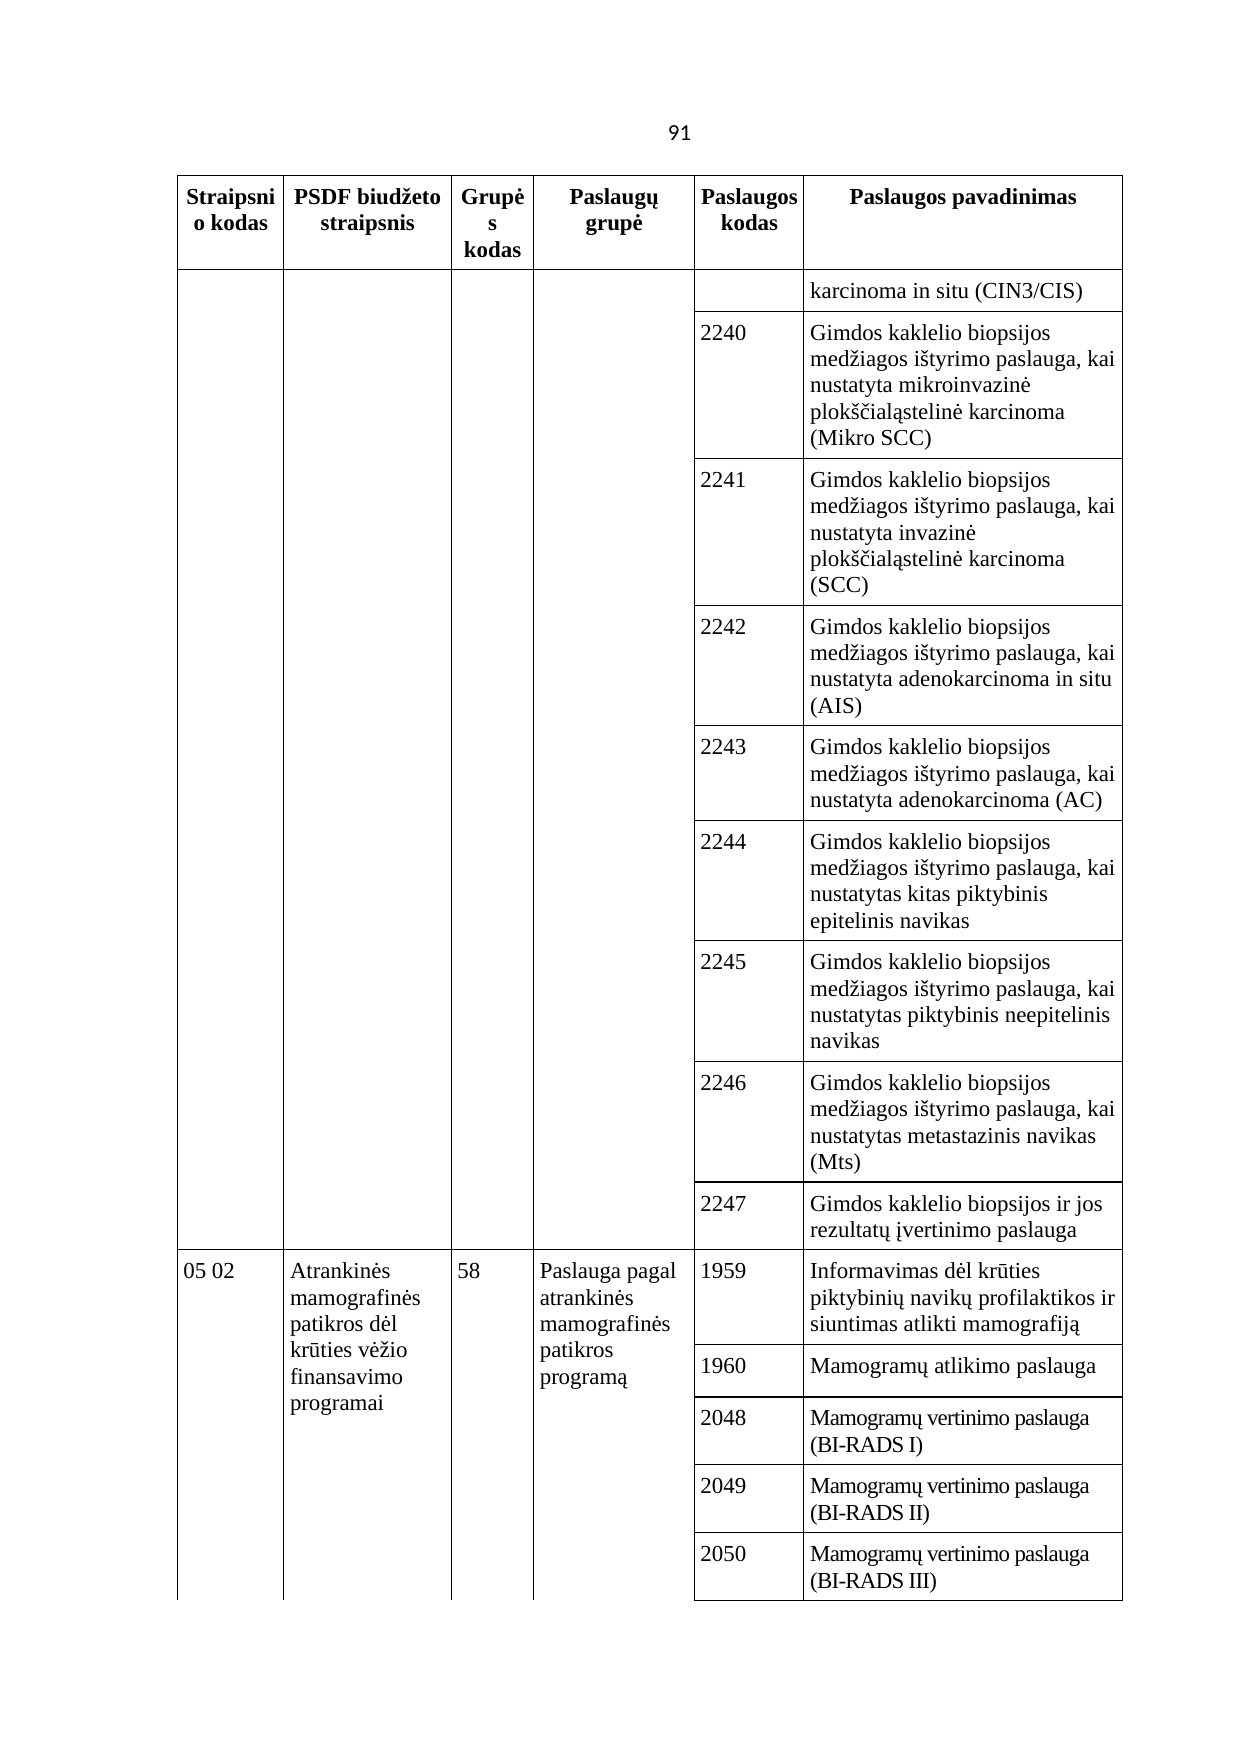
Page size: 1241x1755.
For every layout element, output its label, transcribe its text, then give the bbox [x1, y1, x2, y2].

table_cell karcinoma in situ (CIN3/CIS) [804, 270, 1122, 311]
table_cell [452, 1464, 533, 1532]
table_cell [534, 1181, 694, 1249]
table_header Paslaugos kodas [695, 176, 803, 269]
table_cell Informavimas dėl krūties piktybinių navikų profilaktikos ir siuntimas atlikti mamografiją [804, 1250, 1122, 1344]
table_cell 2048 [695, 1398, 803, 1464]
table_cell 2242 [695, 606, 803, 725]
table_cell [534, 725, 694, 819]
table_cell [452, 1181, 533, 1249]
table_cell 2049 [695, 1465, 803, 1532]
table_cell 2050 [695, 1533, 803, 1600]
table_header Paslaugų grupė [534, 176, 694, 269]
table_cell [284, 1464, 451, 1532]
table_cell [178, 1396, 283, 1464]
table_cell [452, 311, 533, 458]
table_cell [284, 270, 451, 311]
table_cell [284, 605, 451, 725]
table_cell [178, 1464, 283, 1532]
table_cell [534, 1396, 694, 1464]
table_cell [284, 1181, 451, 1249]
table_cell [534, 458, 694, 605]
table_cell Gimdos kaklelio biopsijos medžiagos ištyrimo paslauga, kai nustatyta mikroinvazinė plokščialąstelinė karcinoma (Mikro SCC) [804, 312, 1122, 458]
table_cell [452, 605, 533, 725]
table_cell [284, 1532, 451, 1600]
table_cell [534, 1464, 694, 1532]
table_cell [452, 1532, 533, 1600]
table_cell Paslauga pagal atrankinės mamografinės patikros programą [534, 1250, 694, 1396]
table_header Straipsnio kodas [178, 176, 283, 269]
table_cell Mamogramų vertinimo paslauga (BI-RADS I) [804, 1398, 1122, 1464]
table_cell [534, 820, 694, 940]
table_cell [534, 1061, 694, 1181]
table_cell 2241 [695, 459, 803, 605]
table_cell [452, 725, 533, 819]
table_cell Gimdos kaklelio biopsijos ir jos rezultatų įvertinimo paslauga [804, 1183, 1122, 1249]
table_cell [452, 1061, 533, 1181]
table_cell Mamogramų vertinimo paslauga (BI-RADS II) [804, 1465, 1122, 1532]
table_cell Gimdos kaklelio biopsijos medžiagos ištyrimo paslauga, kai nustatyta invazinė plokščialąstelinė karcinoma (SCC) [804, 459, 1122, 605]
table_cell Mamogramų vertinimo paslauga (BI-RADS III) [804, 1533, 1122, 1600]
table_cell [284, 820, 451, 940]
table_cell [452, 1396, 533, 1464]
table_cell [534, 270, 694, 311]
table_cell 1959 [695, 1250, 803, 1344]
table_cell [534, 311, 694, 458]
table_cell [178, 820, 283, 940]
table_cell [284, 1061, 451, 1181]
table_cell 05 02 [178, 1250, 283, 1344]
table_cell [452, 820, 533, 940]
table_cell [284, 940, 451, 1061]
table_cell 1960 [695, 1345, 803, 1396]
table_cell [452, 1344, 533, 1396]
table_cell 2244 [695, 821, 803, 940]
table_cell [452, 270, 533, 311]
table_cell 58 [452, 1250, 533, 1344]
table_cell 2240 [695, 312, 803, 458]
table_header Grupės kodas [452, 176, 533, 269]
table_header Paslaugos pavadinimas [804, 176, 1122, 269]
table_cell [178, 270, 283, 311]
table_cell [178, 1344, 283, 1396]
table_cell Mamogramų atlikimo paslauga [804, 1345, 1122, 1396]
table_cell [534, 605, 694, 725]
table_cell [695, 270, 803, 311]
table_cell [452, 940, 533, 1061]
table_cell [284, 311, 451, 458]
table_header PSDF biudžeto straipsnis [284, 176, 451, 269]
table_cell 2247 [695, 1183, 803, 1249]
table_cell [178, 458, 283, 605]
table_cell [534, 1532, 694, 1600]
table_cell Gimdos kaklelio biopsijos medžiagos ištyrimo paslauga, kai nustatytas piktybinis neepitelinis navikas [804, 941, 1122, 1061]
table_cell [178, 311, 283, 458]
table_cell Gimdos kaklelio biopsijos medžiagos ištyrimo paslauga, kai nustatytas kitas piktybinis epitelinis navikas [804, 821, 1122, 940]
table_cell [452, 458, 533, 605]
table_cell Gimdos kaklelio biopsijos medžiagos ištyrimo paslauga, kai nustatyta adenokarcinoma (AC) [804, 726, 1122, 819]
table_cell 2245 [695, 941, 803, 1061]
table_cell [178, 1181, 283, 1249]
table_cell [178, 940, 283, 1061]
table_cell [178, 605, 283, 725]
table_cell Atrankinės mamografinės patikros dėl krūties vėžio finansavimo programai [284, 1250, 451, 1464]
table_cell [178, 725, 283, 819]
table_cell 2246 [695, 1062, 803, 1181]
table_cell Gimdos kaklelio biopsijos medžiagos ištyrimo paslauga, kai nustatytas metastazinis navikas (Mts) [804, 1062, 1122, 1181]
table_cell [284, 725, 451, 819]
table_cell Gimdos kaklelio biopsijos medžiagos ištyrimo paslauga, kai nustatyta adenokarcinoma in situ (AIS) [804, 606, 1122, 725]
table_cell [178, 1532, 283, 1600]
table_cell [284, 458, 451, 605]
table_cell [534, 940, 694, 1061]
table_cell [178, 1061, 283, 1181]
table_cell 2243 [695, 726, 803, 819]
